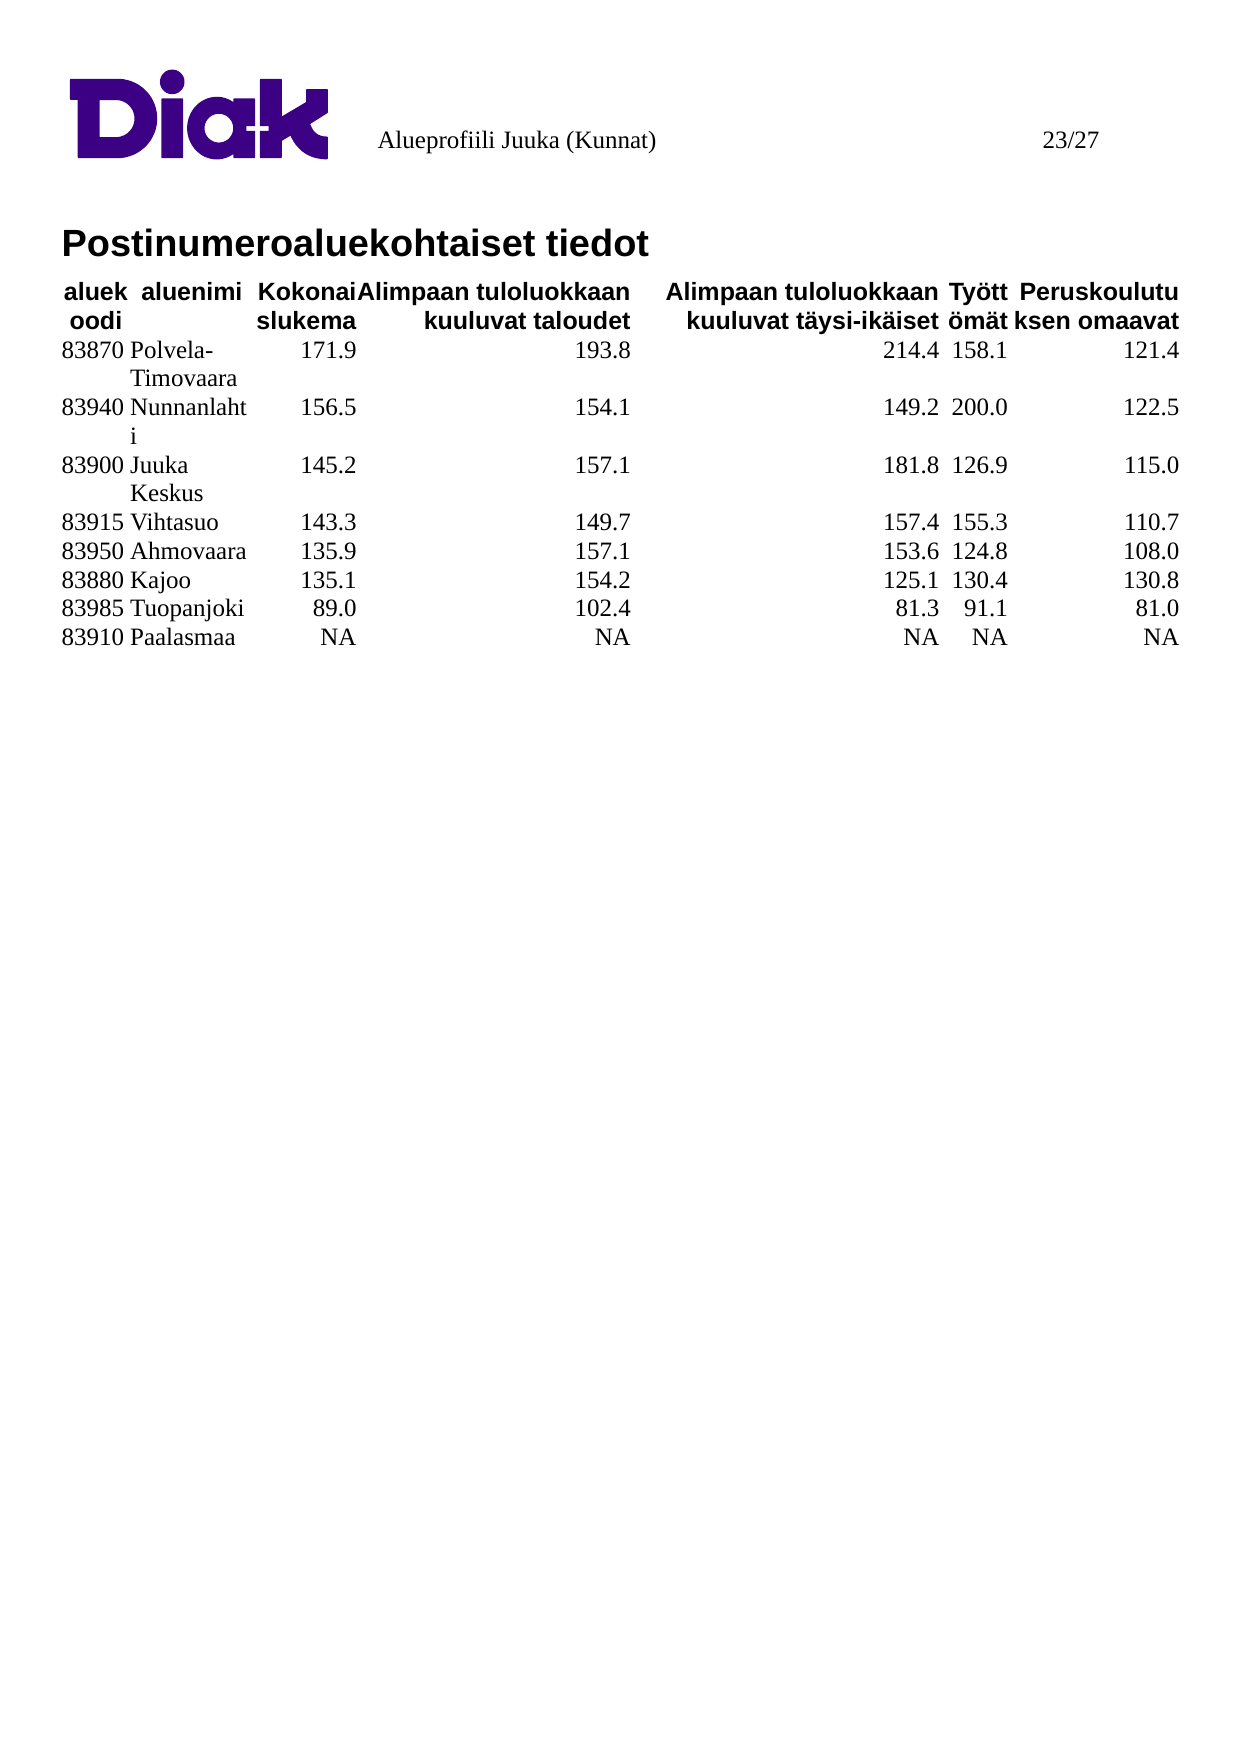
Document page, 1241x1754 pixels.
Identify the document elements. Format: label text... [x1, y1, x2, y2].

table_cell Kajoo [130, 565, 253, 593]
table_cell 145.2 [253, 450, 356, 507]
table_cell NA [1008, 622, 1179, 651]
table_cell Tuopanjoki [130, 594, 253, 622]
table_cell 130.4 [939, 565, 1008, 593]
table_cell 135.9 [253, 536, 356, 565]
table_cell 83870 [61, 335, 130, 392]
table_cell 135.1 [253, 565, 356, 593]
table_cell 83880 [61, 565, 130, 593]
table_cell Nunnanlahti [130, 392, 253, 450]
table_cell 214.4 [631, 335, 939, 392]
table_cell 91.1 [939, 594, 1008, 622]
table_cell 83940 [61, 392, 130, 450]
table_cell 181.8 [631, 450, 939, 507]
table_cell 83915 [61, 507, 130, 536]
table_cell NA [939, 622, 1008, 651]
table_cell 81.0 [1008, 594, 1179, 622]
table_cell 124.8 [939, 536, 1008, 565]
table_header Peruskoulutuksen omaavat [1008, 277, 1179, 335]
table_cell 154.1 [356, 392, 631, 450]
subtitle Postinumeroaluekohtaiset tiedot [61, 221, 1179, 265]
table_cell 110.7 [1008, 507, 1179, 536]
table_header aluekoodi [61, 277, 130, 335]
table_cell 143.3 [253, 507, 356, 536]
table_cell 193.8 [356, 335, 631, 392]
table_cell 83950 [61, 536, 130, 565]
table_header aluenimi [130, 277, 253, 335]
table_cell 200.0 [939, 392, 1008, 450]
table_cell 125.1 [631, 565, 939, 593]
table_cell 157.1 [356, 536, 631, 565]
table_cell Paalasmaa [130, 622, 253, 651]
table_cell Polvela-Timovaara [130, 335, 253, 392]
table_cell 121.4 [1008, 335, 1179, 392]
table_cell 108.0 [1008, 536, 1179, 565]
table_cell 153.6 [631, 536, 939, 565]
table_cell NA [356, 622, 631, 651]
table_cell 149.2 [631, 392, 939, 450]
table_cell 154.2 [356, 565, 631, 593]
table_cell 102.4 [356, 594, 631, 622]
table_cell 158.1 [939, 335, 1008, 392]
table_cell 89.0 [253, 594, 356, 622]
table_cell 156.5 [253, 392, 356, 450]
table_header Alimpaan tuloluokkaan kuuluvat taloudet [356, 277, 631, 335]
table_cell 171.9 [253, 335, 356, 392]
table_header Alimpaan tuloluokkaan kuuluvat täysi-ikäiset [631, 277, 939, 335]
table_cell 83910 [61, 622, 130, 651]
table_header Työttömät [939, 277, 1008, 335]
table_cell 83900 [61, 450, 130, 507]
table_header Kokonaislukema [253, 277, 356, 335]
table_cell 157.1 [356, 450, 631, 507]
table_cell Vihtasuo [130, 507, 253, 536]
table_cell 149.7 [356, 507, 631, 536]
table_cell 157.4 [631, 507, 939, 536]
table_cell 122.5 [1008, 392, 1179, 450]
table_cell 155.3 [939, 507, 1008, 536]
table_cell 83985 [61, 594, 130, 622]
table_cell Juuka Keskus [130, 450, 253, 507]
table_cell 81.3 [631, 594, 939, 622]
table_cell NA [631, 622, 939, 651]
table_cell 130.8 [1008, 565, 1179, 593]
table_cell Ahmovaara [130, 536, 253, 565]
table_cell 126.9 [939, 450, 1008, 507]
table_cell 115.0 [1008, 450, 1179, 507]
table_cell NA [253, 622, 356, 651]
